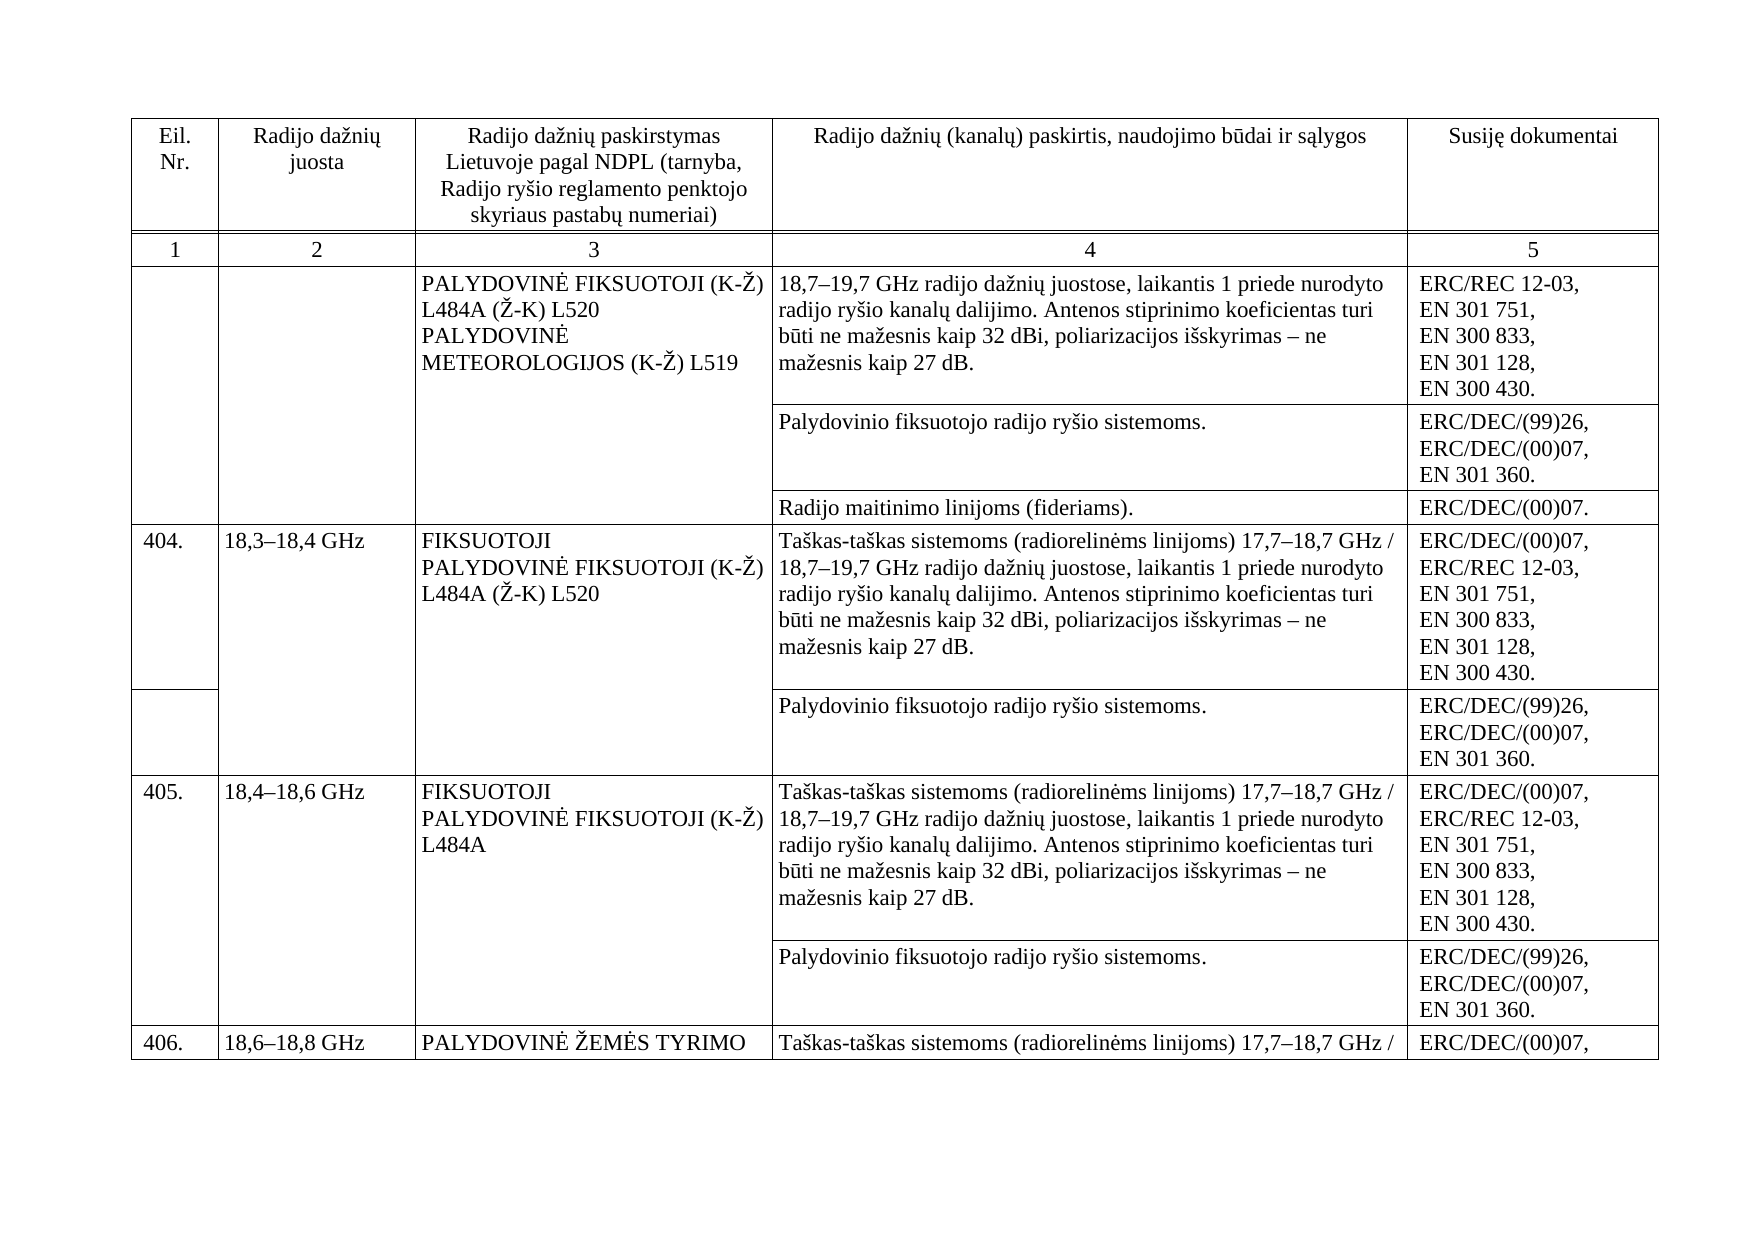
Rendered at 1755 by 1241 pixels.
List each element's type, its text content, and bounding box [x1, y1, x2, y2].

table_cell ERC/DEC/(00)07. [1408, 491, 1658, 523]
table_cell 5 [1408, 234, 1658, 266]
table_cell 2 [219, 234, 415, 266]
table_cell PALYDOVINĖ FIKSUOTOJI (K-Ž) L484A (Ž-K) L520 PALYDOVINĖ METEOROLOGIJOS (K-Ž) L519 [416, 267, 772, 523]
table_cell Palydovinio fiksuotojo radijo ryšio sistemoms. [773, 405, 1407, 490]
table_header Radijo dažnių paskirstymas Lietuvoje pagal NDPL (tarnyba, Radijo ryšio reglamento penktojo skyriaus pastabų numeriai) [416, 119, 772, 230]
table_cell [132, 267, 218, 523]
table_header Radijo dažnių (kanalų) paskirtis, naudojimo būdai ir sąlygos [773, 119, 1407, 230]
table_cell ERC/DEC/(99)26, ERC/DEC/(00)07, EN 301 360. [1408, 941, 1658, 1025]
table_header Susiję dokumentai [1408, 119, 1658, 230]
table_cell 404. [132, 525, 218, 688]
table_cell ERC/DEC/(00)07, ERC/REC 12-03, EN 301 751, EN 300 833, EN 301 128, EN 300 430. [1408, 776, 1658, 939]
table_cell 3 [416, 234, 772, 266]
table_cell ERC/REC 12-03, EN 301 751, EN 300 833, EN 301 128, EN 300 430. [1408, 267, 1658, 404]
table_cell Taškas-taškas sistemoms (radiorelinėms linijoms) 17,7–18,7 GHz / 18,7–19,7 GHz radijo dažnių juostose, laikantis 1 priede nurodyto radijo ryšio kanalų dalijimo. Antenos stiprinimo koeficientas turi būti ne mažesnis kaip 32 dBi, poliarizacijos išskyrimas – ne mažesnis kaip 27 dB. [773, 776, 1407, 939]
table_cell ERC/DEC/(00)07, ERC/REC 12-03, EN 301 751, EN 300 833, EN 301 128, EN 300 430. [1408, 525, 1658, 688]
table_cell [132, 690, 218, 774]
table_header Radijo dažnių juosta [219, 119, 415, 230]
table_cell Palydovinio fiksuotojo radijo ryšio sistemoms. [773, 690, 1407, 774]
table_cell Taškas-taškas sistemoms (radiorelinėms linijoms) 17,7–18,7 GHz / 18,7–19,7 GHz radijo dažnių juostose, laikantis 1 priede nurodyto radijo ryšio kanalų dalijimo. Antenos stiprinimo koeficientas turi būti ne mažesnis kaip 32 dBi, poliarizacijos išskyrimas – ne mažesnis kaip 27 dB. [773, 525, 1407, 688]
table_cell 406. [132, 1026, 218, 1059]
table_cell 18,3–18,4 GHz [219, 525, 415, 774]
table_cell Radijo maitinimo linijoms (fideriams). [773, 491, 1407, 523]
table_cell ERC/DEC/(00)07, [1408, 1026, 1658, 1059]
table_cell Palydovinio fiksuotojo radijo ryšio sistemoms. [773, 941, 1407, 1025]
table_cell Taškas-taškas sistemoms (radiorelinėms linijoms) 17,7–18,7 GHz / [773, 1026, 1407, 1059]
table_cell FIKSUOTOJI PALYDOVINĖ FIKSUOTOJI (K-Ž) L484A [416, 776, 772, 1025]
table_cell 4 [773, 234, 1407, 266]
table_cell 18,4–18,6 GHz [219, 776, 415, 1025]
table_cell ERC/DEC/(99)26, ERC/DEC/(00)07, EN 301 360. [1408, 405, 1658, 490]
table_cell ERC/DEC/(99)26, ERC/DEC/(00)07, EN 301 360. [1408, 690, 1658, 774]
table_cell 1 [132, 234, 218, 266]
table_cell 18,7–19,7 GHz radijo dažnių juostose, laikantis 1 priede nurodyto radijo ryšio kanalų dalijimo. Antenos stiprinimo koeficientas turi būti ne mažesnis kaip 32 dBi, poliarizacijos išskyrimas – ne mažesnis kaip 27 dB. [773, 267, 1407, 404]
table_cell 18,6–18,8 GHz [219, 1026, 415, 1059]
table_header Eil. Nr. [132, 119, 218, 230]
table_cell [219, 267, 415, 523]
table_cell PALYDOVINĖ ŽEMĖS TYRIMO [416, 1026, 772, 1059]
table_cell FIKSUOTOJI PALYDOVINĖ FIKSUOTOJI (K-Ž) L484A (Ž-K) L520 [416, 525, 772, 774]
table_cell 405. [132, 776, 218, 1025]
